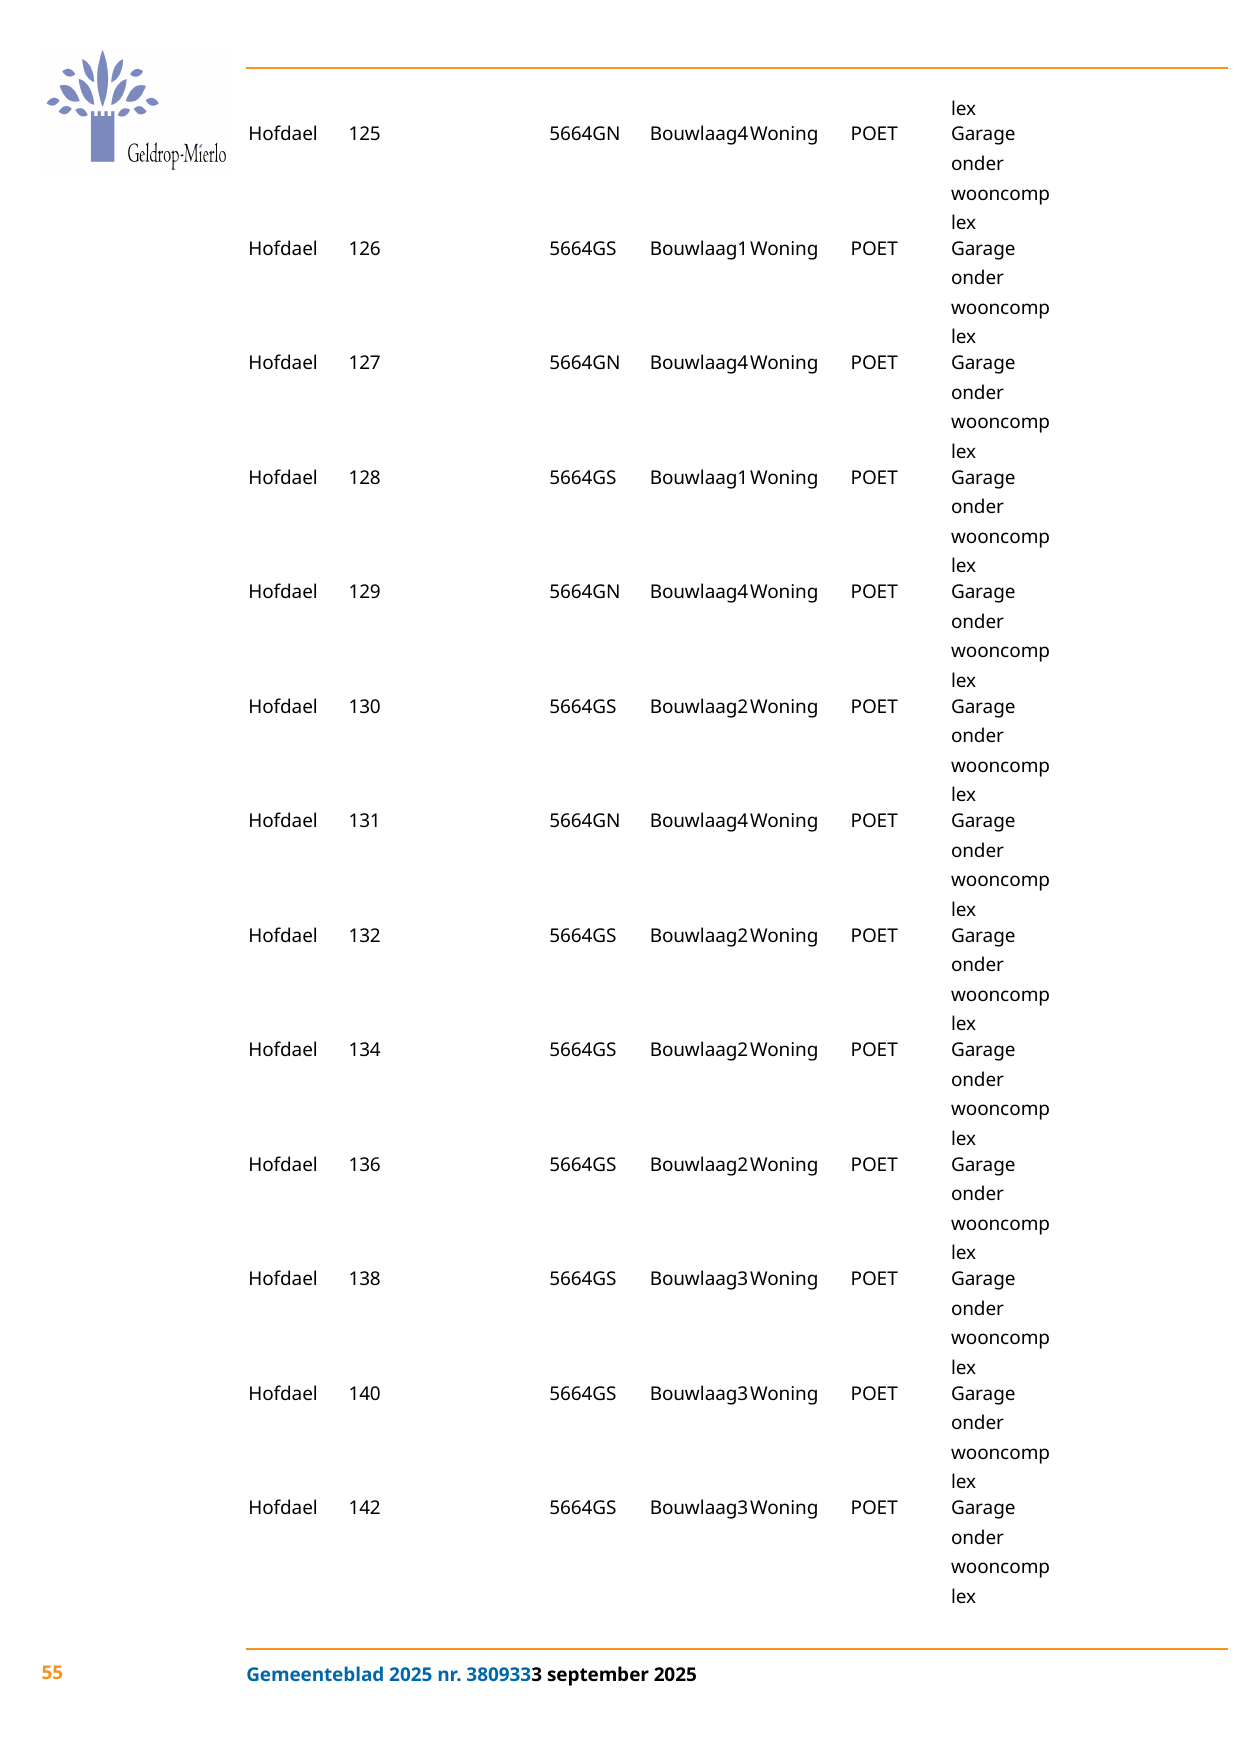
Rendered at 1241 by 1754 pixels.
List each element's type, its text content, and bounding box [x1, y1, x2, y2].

table_cell POET [850, 1494, 951, 1609]
table_cell [449, 1265, 549, 1380]
table_cell 129 [348, 579, 449, 693]
table_cell 5664GN [549, 121, 649, 235]
table_cell 138 [348, 1265, 449, 1380]
table_cell [449, 1036, 549, 1151]
table_cell Woning [750, 579, 850, 693]
table_cell Bouwlaag2 [650, 922, 750, 1036]
table_cell Hofdael [248, 464, 348, 578]
table_cell Bouwlaag1 [650, 464, 750, 578]
table_cell Bouwlaag3 [650, 1494, 750, 1609]
table_cell 5664GS [549, 693, 649, 807]
table_cell 5664GN [549, 808, 649, 922]
table_cell [850, 95, 951, 121]
table_cell Garage onder wooncomplex [951, 808, 1051, 922]
table_cell POET [850, 808, 951, 922]
table_cell 134 [348, 1036, 449, 1151]
table_cell POET [850, 235, 951, 349]
table_cell POET [850, 1036, 951, 1151]
table_cell 127 [348, 350, 449, 464]
table_cell Bouwlaag4 [650, 579, 750, 693]
table_cell Garage onder wooncomplex [951, 1151, 1051, 1265]
table_cell Bouwlaag2 [650, 1151, 750, 1265]
table_cell Garage onder wooncomplex [951, 922, 1051, 1036]
table_cell 140 [348, 1380, 449, 1494]
table_cell Hofdael [248, 121, 348, 235]
table_cell Bouwlaag4 [650, 121, 750, 235]
table_cell Hofdael [248, 693, 348, 807]
table_cell 132 [348, 922, 449, 1036]
table_cell Garage onder wooncomplex [951, 1265, 1051, 1380]
table_cell Woning [750, 808, 850, 922]
table_cell 125 [348, 121, 449, 235]
table_cell [650, 95, 750, 121]
table_cell POET [850, 350, 951, 464]
table_cell Bouwlaag1 [650, 235, 750, 349]
table_cell Hofdael [248, 808, 348, 922]
table_cell 5664GS [549, 1494, 649, 1609]
table_cell Bouwlaag2 [650, 1036, 750, 1151]
table_cell [449, 808, 549, 922]
table_cell [449, 121, 549, 235]
table_cell Hofdael [248, 922, 348, 1036]
table_cell [750, 95, 850, 121]
table_cell 5664GS [549, 922, 649, 1036]
table_cell Woning [750, 235, 850, 349]
table_cell Woning [750, 1380, 850, 1494]
table_cell [549, 95, 649, 121]
table_cell [348, 95, 449, 121]
table_cell [449, 693, 549, 807]
table_cell 136 [348, 1151, 449, 1265]
table_cell Bouwlaag4 [650, 808, 750, 922]
table_cell POET [850, 464, 951, 578]
table_cell 131 [348, 808, 449, 922]
table_cell Hofdael [248, 235, 348, 349]
table_cell 130 [348, 693, 449, 807]
table_cell Bouwlaag3 [650, 1380, 750, 1494]
table_cell Woning [750, 1151, 850, 1265]
table_cell Garage onder wooncomplex [951, 579, 1051, 693]
table_cell 5664GS [549, 464, 649, 578]
table_cell Hofdael [248, 1151, 348, 1265]
table_cell Garage onder wooncomplex [951, 693, 1051, 807]
table_cell [449, 1380, 549, 1494]
table_cell Woning [750, 922, 850, 1036]
table_cell [449, 922, 549, 1036]
table_cell Hofdael [248, 350, 348, 464]
table_cell [449, 1494, 549, 1609]
table_cell 5664GN [549, 350, 649, 464]
table_cell 142 [348, 1494, 449, 1609]
table_cell [449, 95, 549, 121]
table_cell Woning [750, 350, 850, 464]
table_cell Bouwlaag3 [650, 1265, 750, 1380]
table_cell 5664GS [549, 1036, 649, 1151]
table_cell 5664GS [549, 235, 649, 349]
table_cell Garage onder wooncomplex [951, 350, 1051, 464]
table_cell POET [850, 579, 951, 693]
table_cell Garage onder wooncomplex [951, 121, 1051, 235]
table_cell Woning [750, 464, 850, 578]
table_cell [248, 95, 348, 121]
table_cell Hofdael [248, 1036, 348, 1151]
table_cell POET [850, 1151, 951, 1265]
table_cell Hofdael [248, 1494, 348, 1609]
table_cell POET [850, 922, 951, 1036]
table_cell Woning [750, 121, 850, 235]
table_cell 5664GN [549, 579, 649, 693]
table_cell 128 [348, 464, 449, 578]
table_cell Woning [750, 1265, 850, 1380]
picture [41, 47, 231, 172]
table_cell 126 [348, 235, 449, 349]
table_cell Garage onder wooncomplex [951, 235, 1051, 349]
table_cell Garage onder wooncomplex [951, 1494, 1051, 1609]
table_cell POET [850, 121, 951, 235]
table_cell [449, 464, 549, 578]
table_cell [449, 1151, 549, 1265]
table_cell POET [850, 1265, 951, 1380]
table_cell Hofdael [248, 579, 348, 693]
table_cell POET [850, 693, 951, 807]
table_cell [449, 350, 549, 464]
table_cell Hofdael [248, 1380, 348, 1494]
table_cell Woning [750, 693, 850, 807]
table_cell 5664GS [549, 1151, 649, 1265]
table_cell 5664GS [549, 1380, 649, 1494]
table_cell Woning [750, 1036, 850, 1151]
table_cell Garage onder wooncomplex [951, 464, 1051, 578]
table_cell Garage onder wooncomplex [951, 1036, 1051, 1151]
table_cell [449, 579, 549, 693]
table_cell POET [850, 1380, 951, 1494]
table_cell Bouwlaag2 [650, 693, 750, 807]
table_cell Bouwlaag4 [650, 350, 750, 464]
table_cell lex [951, 95, 1051, 121]
table_cell 5664GS [549, 1265, 649, 1380]
table_cell Hofdael [248, 1265, 348, 1380]
table_cell Woning [750, 1494, 850, 1609]
table_cell [449, 235, 549, 349]
table_cell Garage onder wooncomplex [951, 1380, 1051, 1494]
